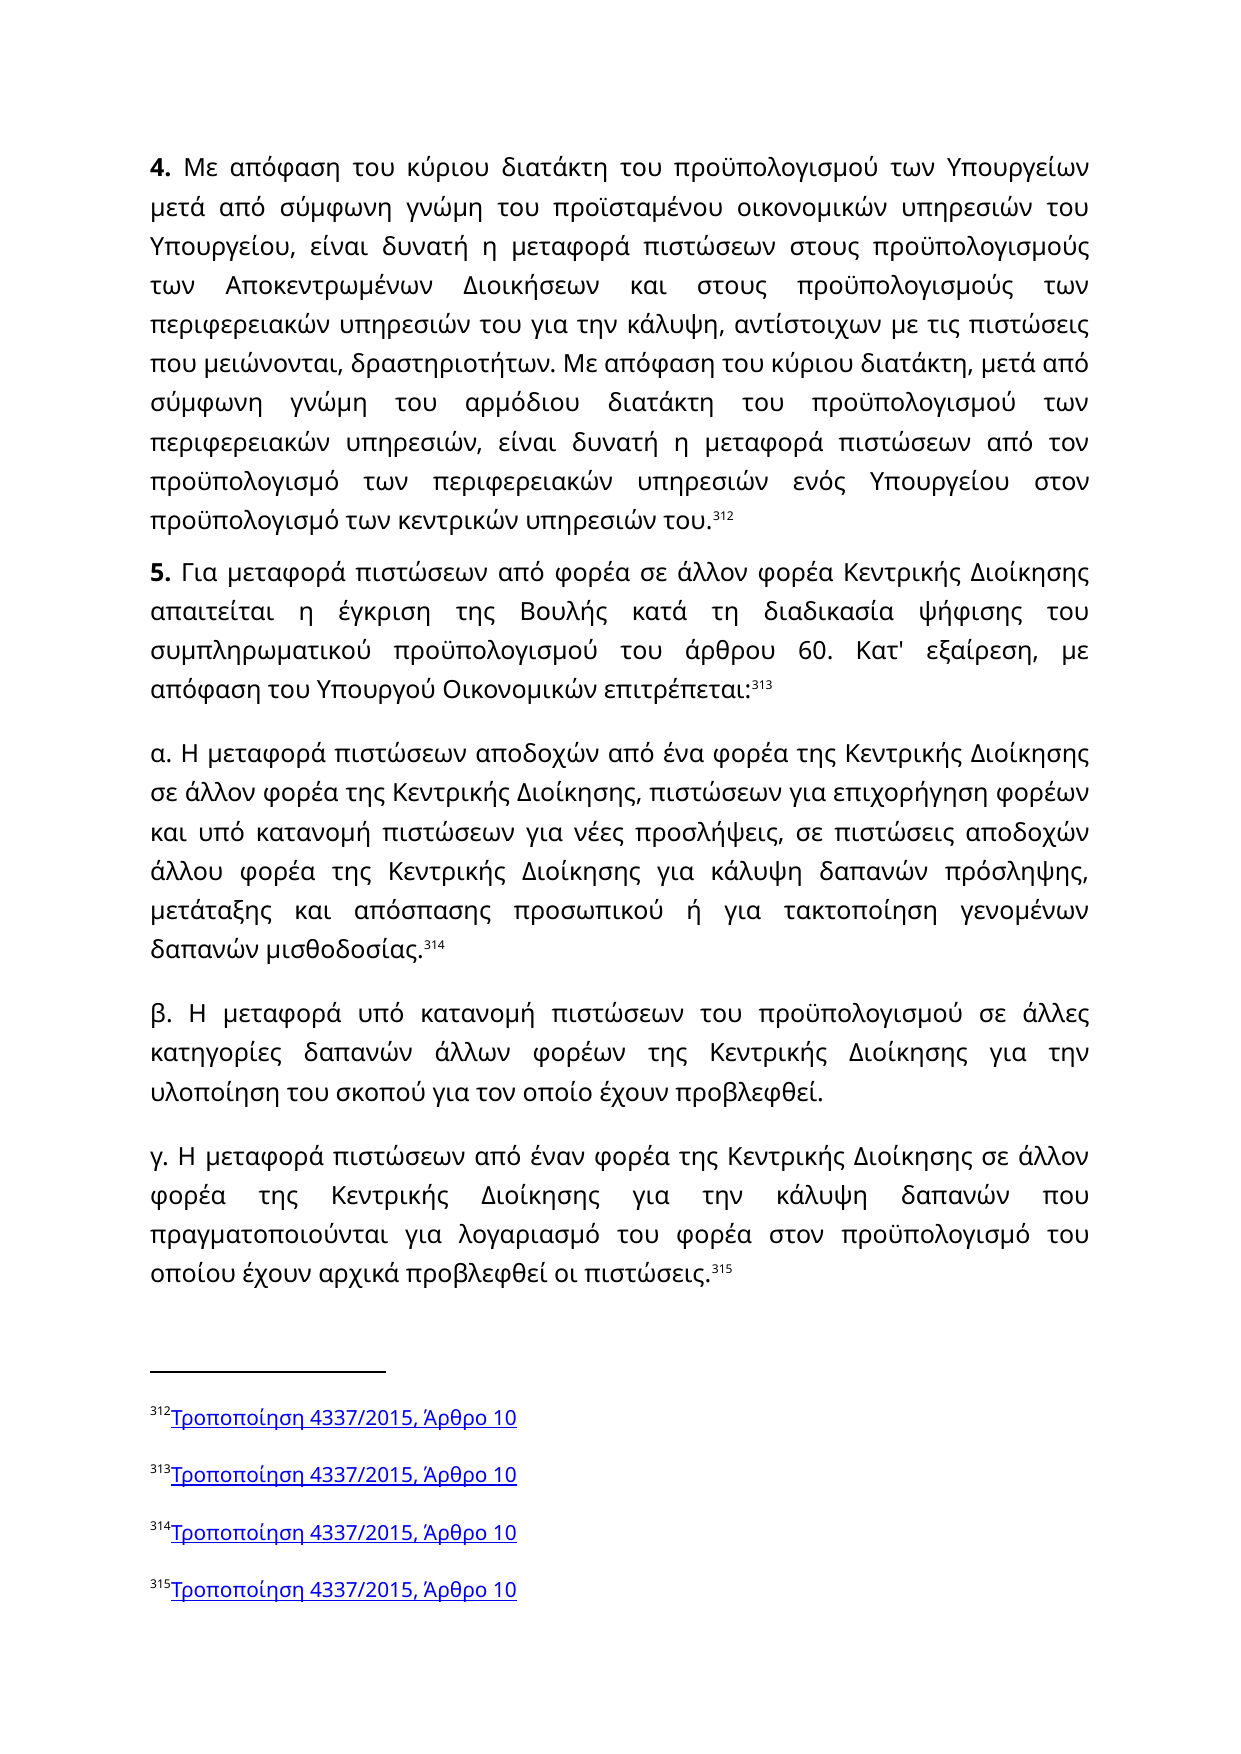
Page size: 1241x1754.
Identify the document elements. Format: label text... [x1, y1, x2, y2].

text α. Η μεταφορά πιστώσεων αποδοχών από ένα φορέα της Κεντρικής Διοίκησης σε άλλον φορέα της Κεντρικής Διοίκησης, πιστώσεων για επιχορήγηση φορέων και υπό κατανομή πιστώσεων για νέες προσλήψεις, σε πιστώσεις αποδοχών άλλου φορέα της Κεντρικής Διοίκησης για κάλυψη δαπανών πρόσληψης, μετάταξης και απόσπασης προσωπικού ή για τακτοποίηση γενομένων δαπανών μισθοδοσίας. [150, 736, 1090, 966]
text 5. Για μεταφορά πιστώσεων από φορέα σε άλλον φορέα Κεντρικής Διοίκησης απαιτείται η έγκριση της Βουλής κατά τη διαδικασία ψήφισης του συμπληρωματικού προϋπολογισμού του άρθρου 60. Κατ' εξαίρεση, με απόφαση του Υπουργού Οικονομικών επιτρέπεται: [150, 554, 1090, 706]
text Τροποποίηση 4337/2015, Άρθρο 10 [150, 1403, 1090, 1431]
text β. Η μεταφορά υπό κατανομή πιστώσεων του προϋπολογισμού σε άλλες κατηγορίες δαπανών άλλων φορέων της Κεντρικής Διοίκησης για την υλοποίηση του σκοπού για τον οποίο έχουν προβλεφθεί. [150, 996, 1090, 1108]
text Τροποποίηση 4337/2015, Άρθρο 10 [150, 1460, 1090, 1489]
text 4. Με απόφαση του κύριου διατάκτη του προϋπολογισμού των Υπουργείων μετά από σύμφωνη γνώμη του προϊσταμένου οικονομικών υπηρεσιών του Υπουργείου, είναι δυνατή η μεταφορά πιστώσεων στους προϋπολογισμούς των Αποκεντρωμένων Διοικήσεων και στους προϋπολογισμούς των περιφερειακών υπηρεσιών του για την κάλυψη, αντίστοιχων με τις πιστώσεις που μειώνονται, δραστηριοτήτων. Με απόφαση του κύριου διατάκτη, μετά από σύμφωνη γνώμη του αρμόδιου διατάκτη του προϋπολογισμού των περιφερειακών υπηρεσιών, είναι δυνατή η μεταφορά πιστώσεων από τον προϋπολογισμό των περιφερειακών υπηρεσιών ενός Υπουργείου στον προϋπολογισμό των κεντρικών υπηρεσιών του. [150, 150, 1090, 537]
text γ. Η μεταφορά πιστώσεων από έναν φορέα της Κεντρικής Διοίκησης σε άλλον φορέα της Κεντρικής Διοίκησης για την κάλυψη δαπανών που πραγματοποιούνται για λογαριασμό του φορέα στον προϋπολογισμό του οποίου έχουν αρχικά προβλεφθεί οι πιστώσεις. [150, 1138, 1090, 1290]
text Τροποποίηση 4337/2015, Άρθρο 10 [150, 1518, 1090, 1546]
text Τροποποίηση 4337/2015, Άρθρο 10 [150, 1576, 1090, 1604]
